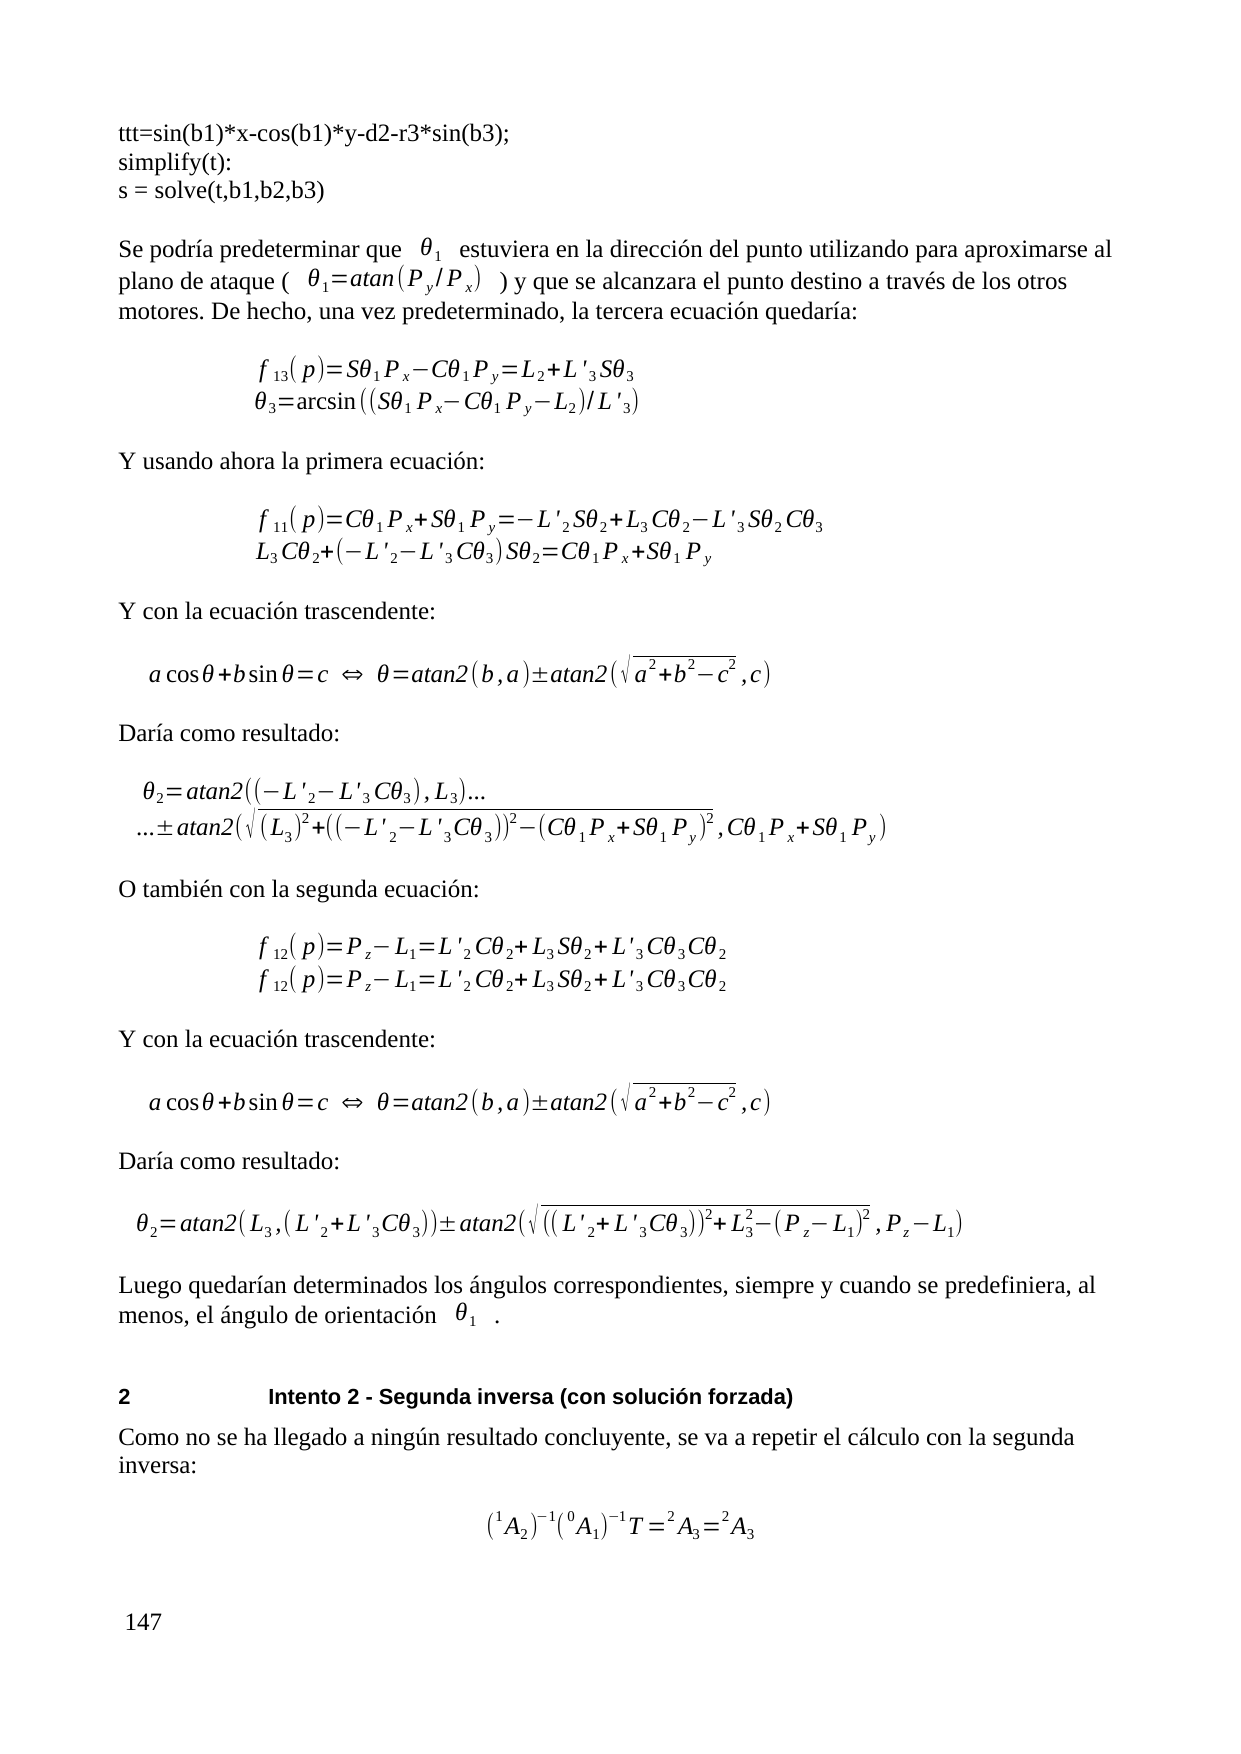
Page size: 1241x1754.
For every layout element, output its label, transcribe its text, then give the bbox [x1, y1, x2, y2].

text O también con la segunda ecuación: [118, 874, 1122, 903]
text ttt=sin(b1)*x-cos(b1)*y-d2-r3*sin(b3); [118, 118, 1122, 147]
text Y usando ahora la primera ecuación: [118, 446, 1122, 475]
text Luego quedarían determinados los ángulos correspondientes, siempre y cuando se predefiniera, al menos, el ángulo de orientación. [118, 1270, 1122, 1330]
text s = solve(t,b1,b2,b3) [118, 176, 1122, 204]
text Daría como resultado: [118, 718, 1122, 747]
text simplify(t): [118, 147, 1122, 176]
text Y con la ecuación trascendente: [118, 596, 1122, 625]
text Se podría predeterminar queestuviera en la dirección del punto utilizando para aproximarse al plano de ataque () y que se alcanzara el punto destino a través de los otros motores. De hecho, una vez predeterminado, la tercera ecuación quedaría: [118, 233, 1122, 325]
text Como no se ha llegado a ningún resultado concluyente, se va a repetir el cálculo con la segunda inversa: [118, 1422, 1122, 1479]
text Y con la ecuación trascendente: [118, 1024, 1122, 1053]
text Daría como resultado: [118, 1146, 1122, 1175]
subtitle Intento 2 - Segunda inversa (con solución forzada) [118, 1384, 1122, 1409]
